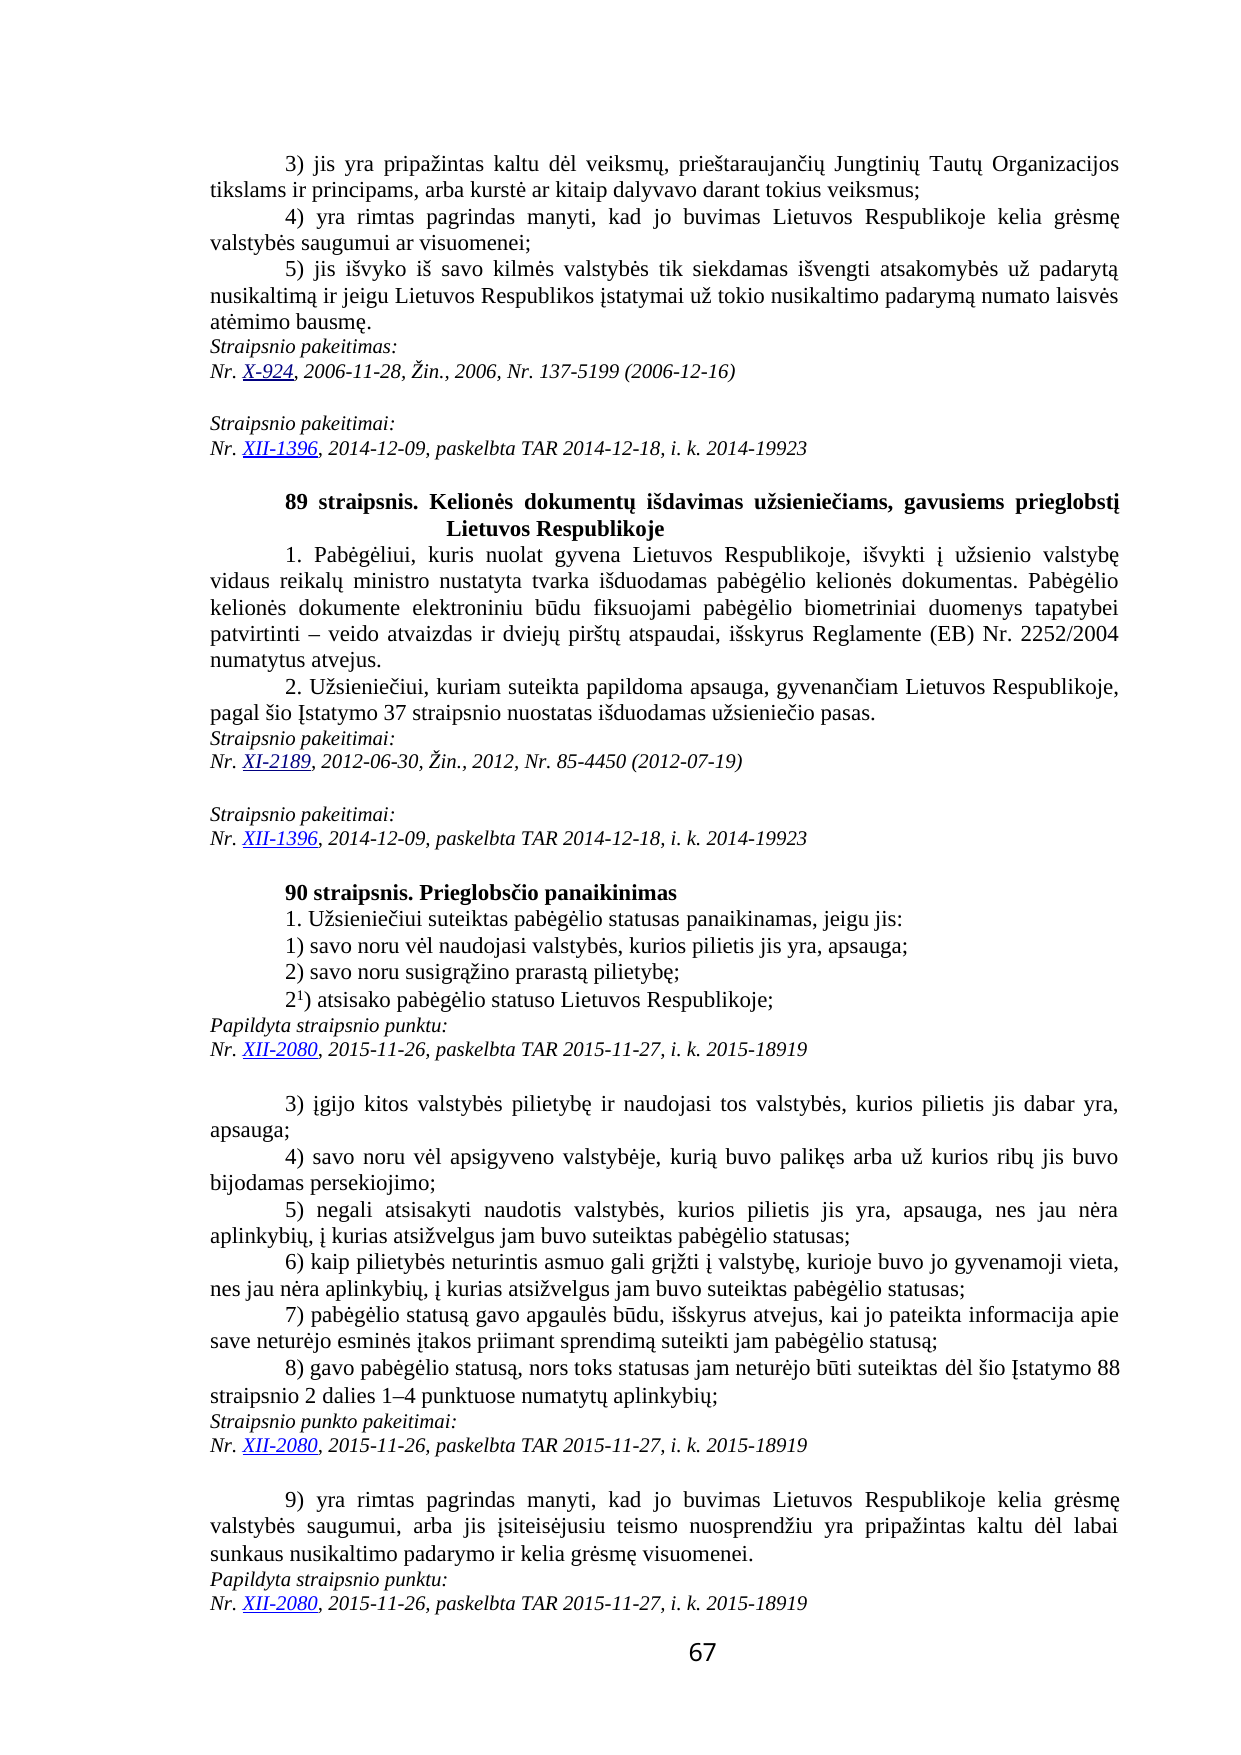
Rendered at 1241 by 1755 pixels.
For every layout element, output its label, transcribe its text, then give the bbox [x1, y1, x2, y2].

text Nr. XII-1396, 2014-12-09, paskelbta TAR 2014-12-18, i. k. 2014-19923 [210, 826, 1120, 850]
text Straipsnio pakeitimai: [210, 725, 1120, 749]
text 3) įgijo kitos valstybės pilietybę ir naudojasi tos valstybės, kurios pilietis jis dabar yra, apsauga; [210, 1090, 1120, 1143]
text Straipsnio pakeitimai: [210, 411, 1120, 435]
text 1. Pabėgėliui, kuris nuolat gyvena Lietuvos Respublikoje, išvykti į užsienio valstybę vidaus reikalų ministro nustatyta tvarka išduodamas pabėgėlio kelionės dokumentas. Pabėgėlio kelionės dokumente elektroniniu būdu fiksuojami pabėgėlio biometriniai duomenys tapatybei patvirtinti – veido atvaizdas ir dviejų pirštų atspaudai, išskyrus Reglamente (EB) Nr. 2252/2004 numatytus atvejus. [210, 541, 1120, 673]
text Straipsnio pakeitimas: [210, 334, 1120, 358]
text Nr. XII-2080, 2015-11-26, paskelbta TAR 2015-11-27, i. k. 2015-18919 [210, 1433, 1120, 1457]
text 4) yra rimtas pagrindas manyti, kad jo buvimas Lietuvos Respublikoje kelia grėsmę valstybės saugumui ar visuomenei; [210, 203, 1120, 255]
text 2) savo noru susigrąžino prarastą pilietybę; [210, 958, 1120, 984]
text Nr. XII-2080, 2015-11-26, paskelbta TAR 2015-11-27, i. k. 2015-18919 [210, 1591, 1120, 1615]
text 5) jis išvyko iš savo kilmės valstybės tik siekdamas išvengti atsakomybės už padarytą nusikaltimą ir jeigu Lietuvos Respublikos įstatymai už tokio nusikaltimo padarymą numato laisvės atėmimo bausmę. [210, 255, 1120, 334]
text Papildyta straipsnio punktu: [210, 1013, 1120, 1037]
text Straipsnio punkto pakeitimai: [210, 1409, 1120, 1433]
text Nr. XII-1396, 2014-12-09, paskelbta TAR 2014-12-18, i. k. 2014-19923 [210, 435, 1120, 459]
text 1) savo noru vėl naudojasi valstybės, kurios pilietis jis yra, apsauga; [210, 932, 1120, 958]
text Straipsnio pakeitimai: [210, 802, 1120, 826]
text 89 straipsnis. Kelionės dokumentų išdavimas užsieniečiams, gavusiems prieglobstį Lietuvos Respublikoje [285, 488, 1120, 541]
text Nr. X-924, 2006-11-28, Žin., 2006, Nr. 137-5199 (2006-12-16) [210, 358, 1120, 383]
text Papildyta straipsnio punktu: [210, 1567, 1120, 1591]
text Nr. XI-2189, 2012-06-30, Žin., 2012, Nr. 85-4450 (2012-07-19) [210, 749, 1120, 773]
text 5) negali atsisakyti naudotis valstybės, kurios pilietis jis yra, apsauga, nes jau nėra aplinkybių, į kurias atsižvelgus jam buvo suteiktas pabėgėlio statusas; [210, 1196, 1120, 1248]
text 6) kaip pilietybės neturintis asmuo gali grįžti į valstybę, kurioje buvo jo gyvenamoji vieta, nes jau nėra aplinkybių, į kurias atsižvelgus jam buvo suteiktas pabėgėlio statusas; [210, 1248, 1120, 1301]
text 90 straipsnis. Prieglobsčio panaikinimas [210, 879, 1120, 906]
text 3) jis yra pripažintas kaltu dėl veiksmų, prieštaraujančių Jungtinių Tautų Organizacijos tikslams ir principams, arba kurstė ar kitaip dalyvavo darant tokius veiksmus; [210, 150, 1120, 203]
text Nr. XII-2080, 2015-11-26, paskelbta TAR 2015-11-27, i. k. 2015-18919 [210, 1037, 1120, 1061]
text 4) savo noru vėl apsigyveno valstybėje, kurią buvo palikęs arba už kurios ribų jis buvo bijodamas persekiojimo; [210, 1143, 1120, 1196]
text 2. Užsieniečiui, kuriam suteikta papildoma apsauga, gyvenančiam Lietuvos Respublikoje, pagal šio Įstatymo 37 straipsnio nuostatas išduodamas užsieniečio pasas. [210, 673, 1120, 725]
text 7) pabėgėlio statusą gavo apgaulės būdu, išskyrus atvejus, kai jo pateikta informacija apie save neturėjo esminės įtakos priimant sprendimą suteikti jam pabėgėlio statusą; [210, 1301, 1120, 1354]
text 9) yra rimtas pagrindas manyti, kad jo buvimas Lietuvos Respublikoje kelia grėsmę valstybės saugumui, arba jis įsiteisėjusiu teismo nuosprendžiu yra pripažintas kaltu dėl labai sunkaus nusikaltimo padarymo ir kelia grėsmę visuomenei. [210, 1486, 1120, 1567]
text 1. Užsieniečiui suteiktas pabėgėlio statusas panaikinamas, jeigu jis: [210, 906, 1120, 932]
text 8) gavo pabėgėlio statusą, nors toks statusas jam neturėjo būti suteiktas dėl šio Įstatymo 88 straipsnio 2 dalies 1–4 punktuose numatytų aplinkybių; [210, 1354, 1120, 1409]
text 21) atsisako pabėgėlio statuso Lietuvos Respublikoje; [210, 984, 1120, 1013]
